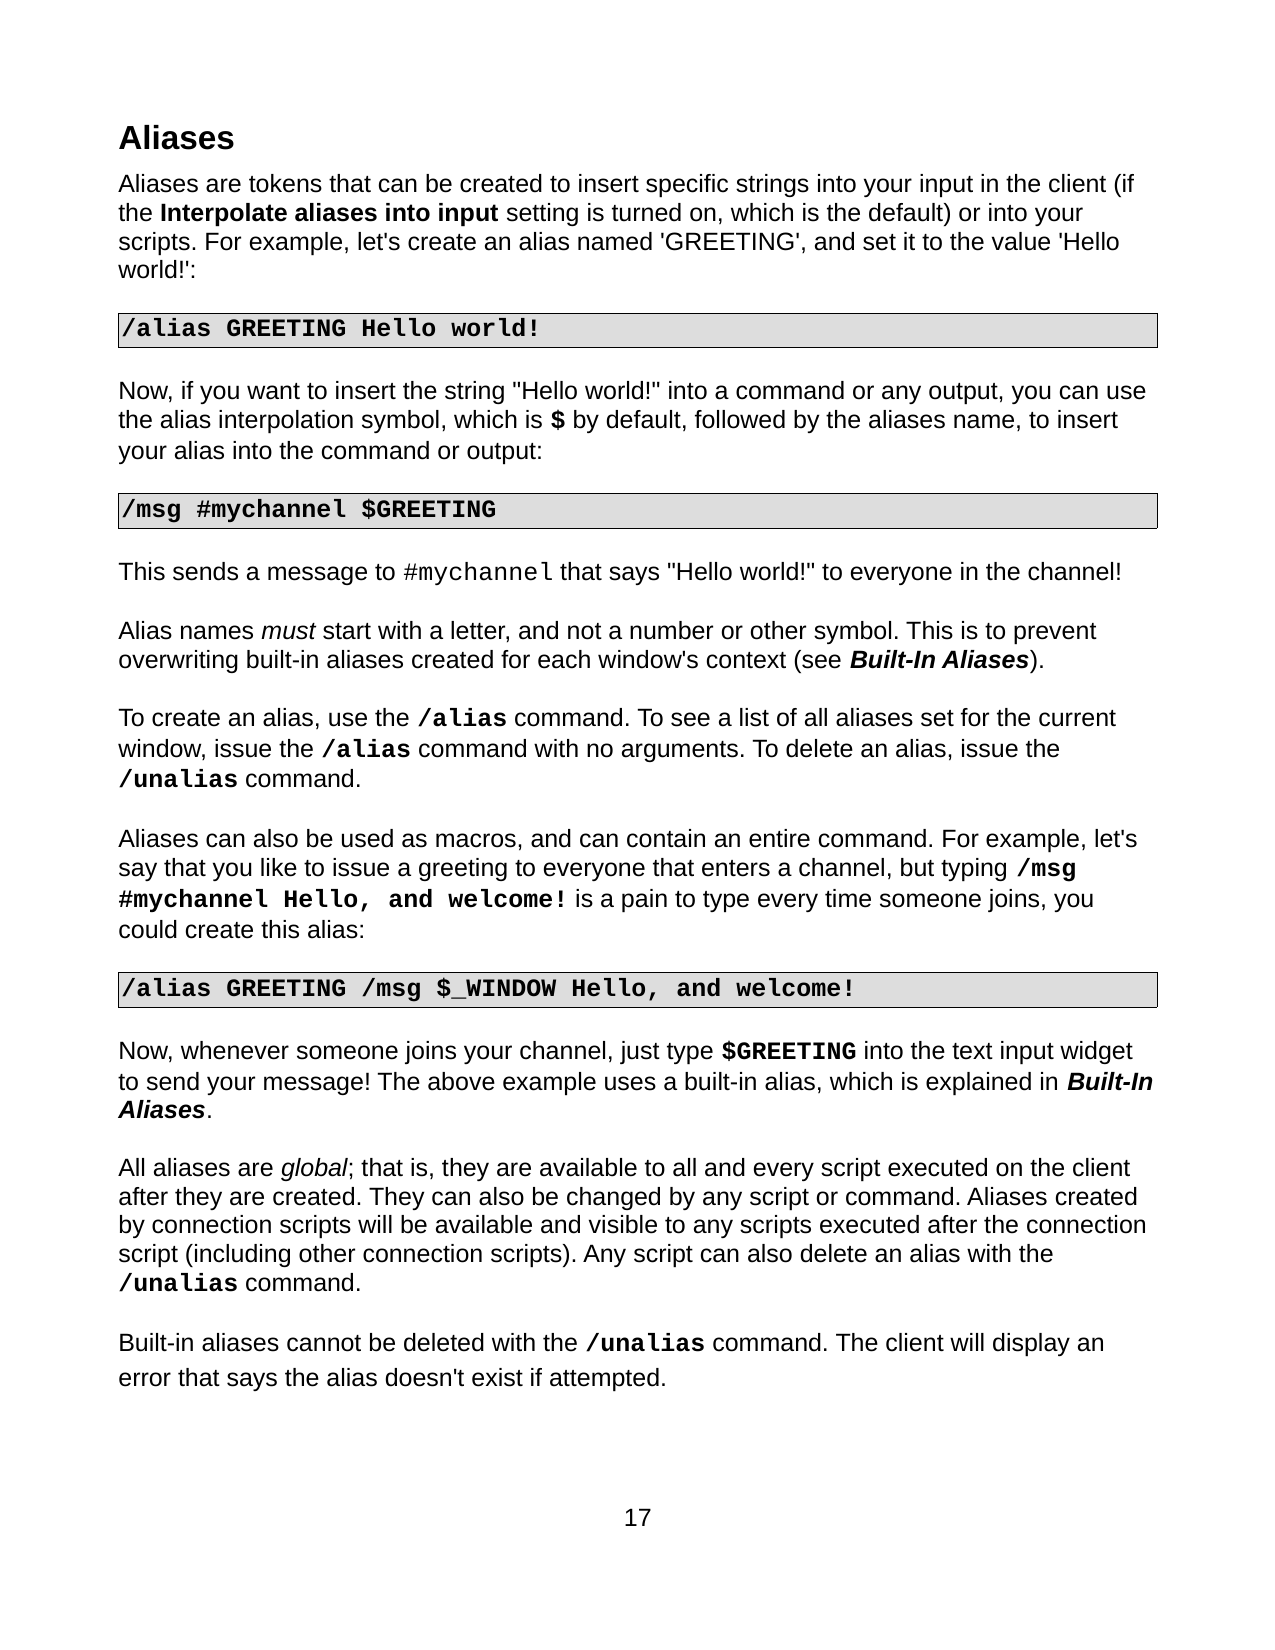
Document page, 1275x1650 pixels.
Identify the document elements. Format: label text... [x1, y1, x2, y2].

text To create an alias, use the /alias command. To see a list of all aliases set for the current window, issue the /alias command with no arguments. To delete an alias, issue the /unalias command. [118, 703, 1157, 795]
text Now, whenever someone joins your channel, just type $GREETING into the text input widget to send your message! The above example uses a built-in alias, which is explained in Built-In Aliases. [118, 1036, 1157, 1124]
text All aliases are global; that is, they are available to all and every script executed on the client after they are created. They can also be changed by any script or command. Aliases created by connection scripts will be available and visible to any scripts executed after the connection script (including other connection scripts). Any script can also delete an alias with the /unalias command. [118, 1153, 1157, 1299]
text Now, if you want to insert the string "Hello world!" into a command or any output, you can use the alias interpolation symbol, which is $ by default, followed by the aliases name, to insert your alias into the command or output: [118, 376, 1157, 464]
table_header /msg #mychannel $GREETING [119, 494, 1157, 528]
text Aliases can also be used as macros, and can contain an entire command. For example, let's say that you like to issue a greeting to everyone that enters a channel, but typing /msg #mychannel Hello, and welcome! is a pain to type every time someone joins, you could create this alias: [118, 824, 1157, 943]
text Alias names must start with a letter, and not a number or other symbol. This is to prevent overwriting built-in aliases created for each window's context (see Built-In Aliases). [118, 616, 1157, 674]
table_header /alias GREETING Hello world! [119, 314, 1157, 347]
text Aliases are tokens that can be created to insert specific strings into your input in the client (if the Interpolate aliases into input setting is turned on, which is the default) or into your scripts. For example, let's create an alias named 'GREETING', and set it to the value 'Hello world!': [118, 169, 1157, 284]
text This sends a message to #mychannel that says "Hello world!" to everyone in the channel! [118, 557, 1157, 588]
subtitle Aliases [118, 118, 1157, 157]
text Built-in aliases cannot be deleted with the /unalias command. The client will display an error that says the alias doesn't exist if attempted. [118, 1327, 1157, 1391]
table_header /alias GREETING /msg $_WINDOW Hello, and welcome! [119, 973, 1157, 1007]
